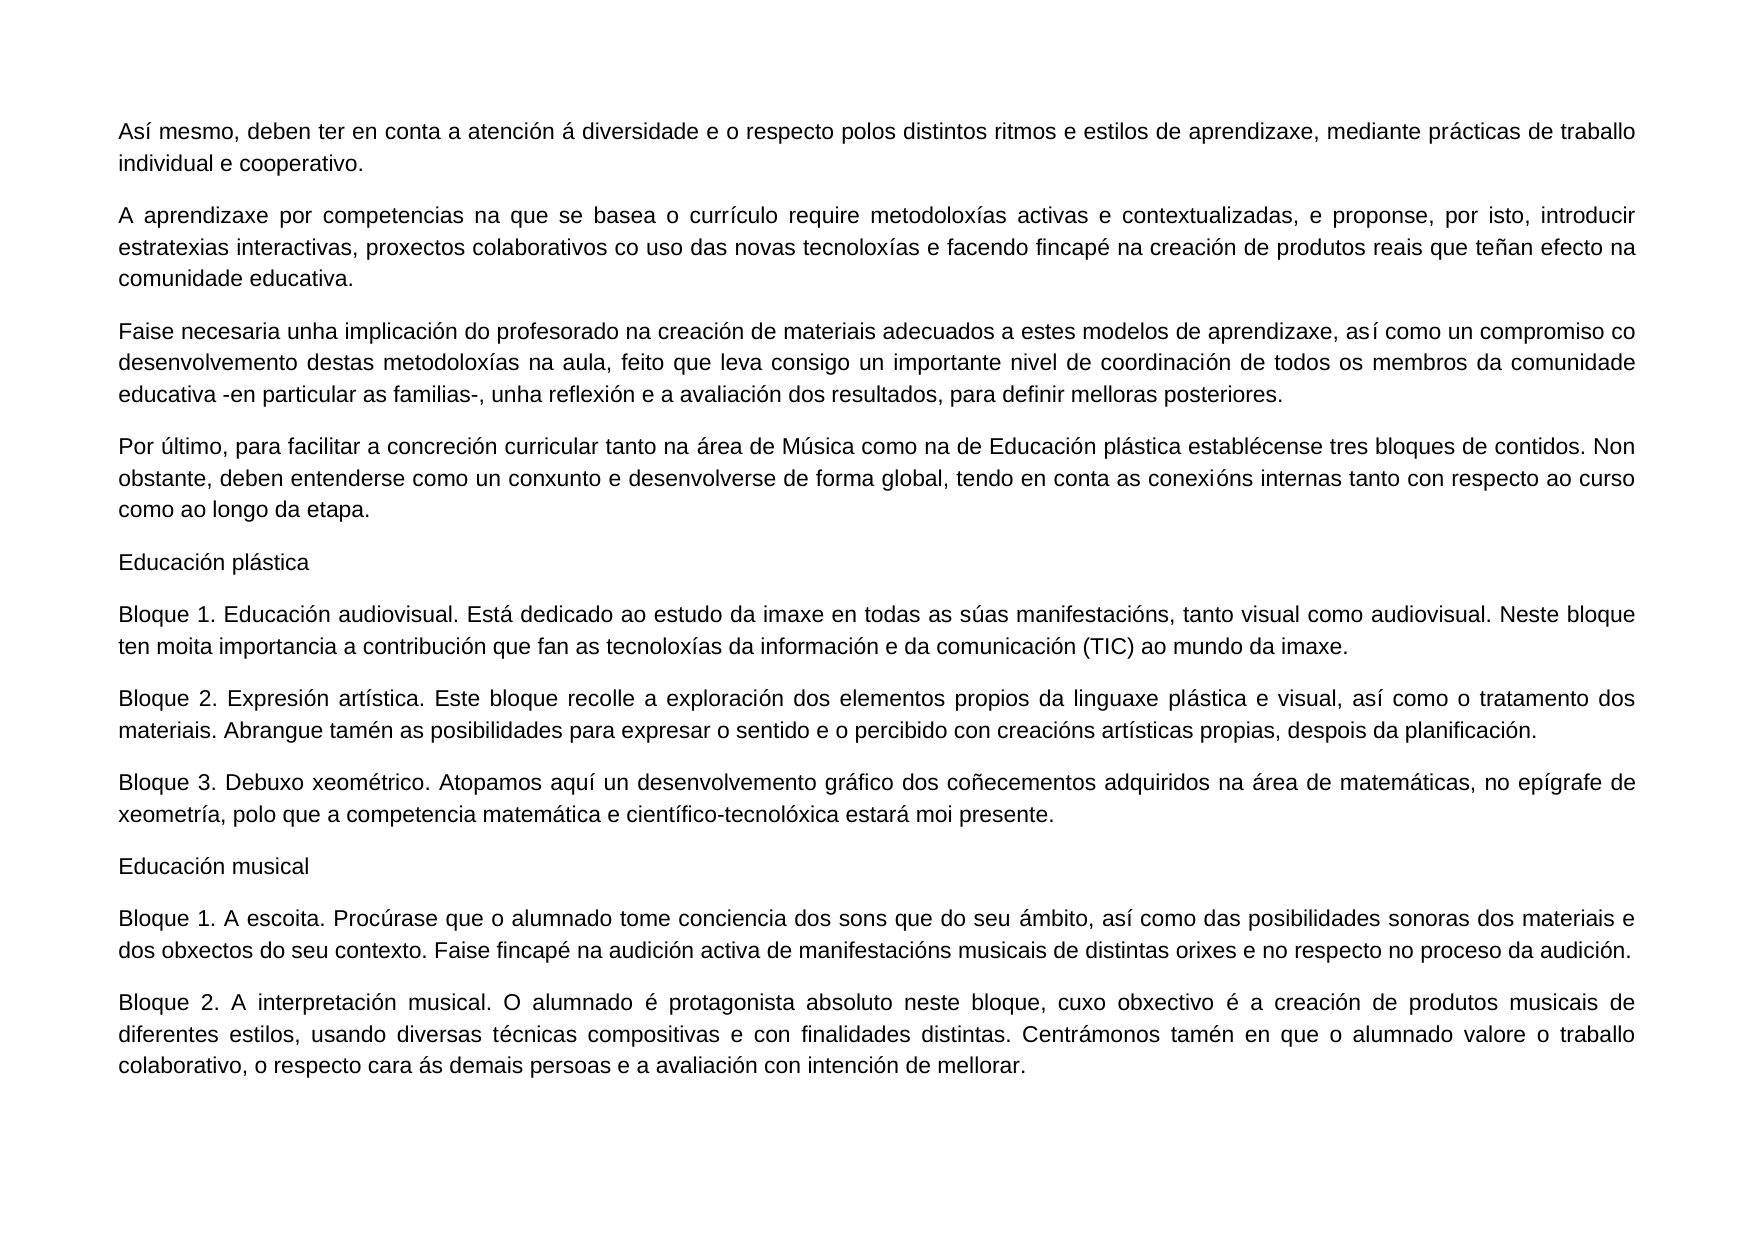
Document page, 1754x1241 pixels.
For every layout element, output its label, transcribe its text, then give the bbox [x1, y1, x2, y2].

text Educación plástica [118, 549, 1636, 575]
text Bloque 1. Educación audiovisual. Está dedicado ao estudo da imaxe en todas as súas manifestacións, tanto visual como audiovisual. Neste bloque ten moita importancia a contribución que fan as tecnoloxías da información e da comunicación (TIC) ao mundo da imaxe. [118, 601, 1636, 659]
text Bloque 2. A interpretación musical. O alumnado é protagonista absoluto neste bloque, cuxo obxectivo é a creación de produtos musicais de diferentes estilos, usando diversas técnicas compositivas e con finalidades distintas. Centrámonos tamén en que o alumnado valore o traballo colaborativo, o respecto cara ás demais persoas e a avaliación con intención de mellorar. [118, 989, 1636, 1079]
text Así mesmo, deben ter en conta a atención á diversidade e o respecto polos distintos ritmos e estilos de aprendizaxe, mediante prácticas de traballo individual e cooperativo. [118, 118, 1636, 176]
text Educación musical [118, 853, 1636, 879]
text Bloque 3. Debuxo xeométrico. Atopamos aquí un desenvolvemento gráfico dos coñecementos adquiridos na área de matemáticas, no epígrafe de xeometría, polo que a competencia matemática e científico-tecnolóxica estará moi presente. [118, 769, 1636, 827]
text Bloque 1. A escoita. Procúrase que o alumnado tome conciencia dos sons que do seu ámbito, así como das posibilidades sonoras dos materiais e dos obxectos do seu contexto. Faise fincapé na audición activa de manifestacións musicais de distintas orixes e no respecto no proceso da audición. [118, 905, 1636, 963]
text Faise necesaria unha implicación do profesorado na creación de materiais adecuados a estes modelos de aprendizaxe, así como un compromiso co desenvolvemento destas metodoloxías na aula, feito que leva consigo un importante nivel de coordinación de todos os membros da comunidade educativa -en particular as familias-, unha reflexión e a avaliación dos resultados, para definir melloras posteriores. [118, 318, 1636, 407]
text Por último, para facilitar a concreción curricular tanto na área de Música como na de Educación plástica establécense tres bloques de contidos. Non obstante, deben entenderse como un conxunto e desenvolverse de forma global, tendo en conta as conexións internas tanto con respecto ao curso como ao longo da etapa. [118, 433, 1636, 523]
text A aprendizaxe por competencias na que se basea o currículo require metodoloxías activas e contextualizadas, e proponse, por isto, introducir estratexias interactivas, proxectos colaborativos co uso das novas tecnoloxías e facendo fincapé na creación de produtos reais que teñan efecto na comunidade educativa. [118, 202, 1636, 292]
text Bloque 2. Expresión artística. Este bloque recolle a exploración dos elementos propios da linguaxe plástica e visual, así como o tratamento dos materiais. Abrangue tamén as posibilidades para expresar o sentido e o percibido con creacións artísticas propias, despois da planificación. [118, 685, 1636, 743]
